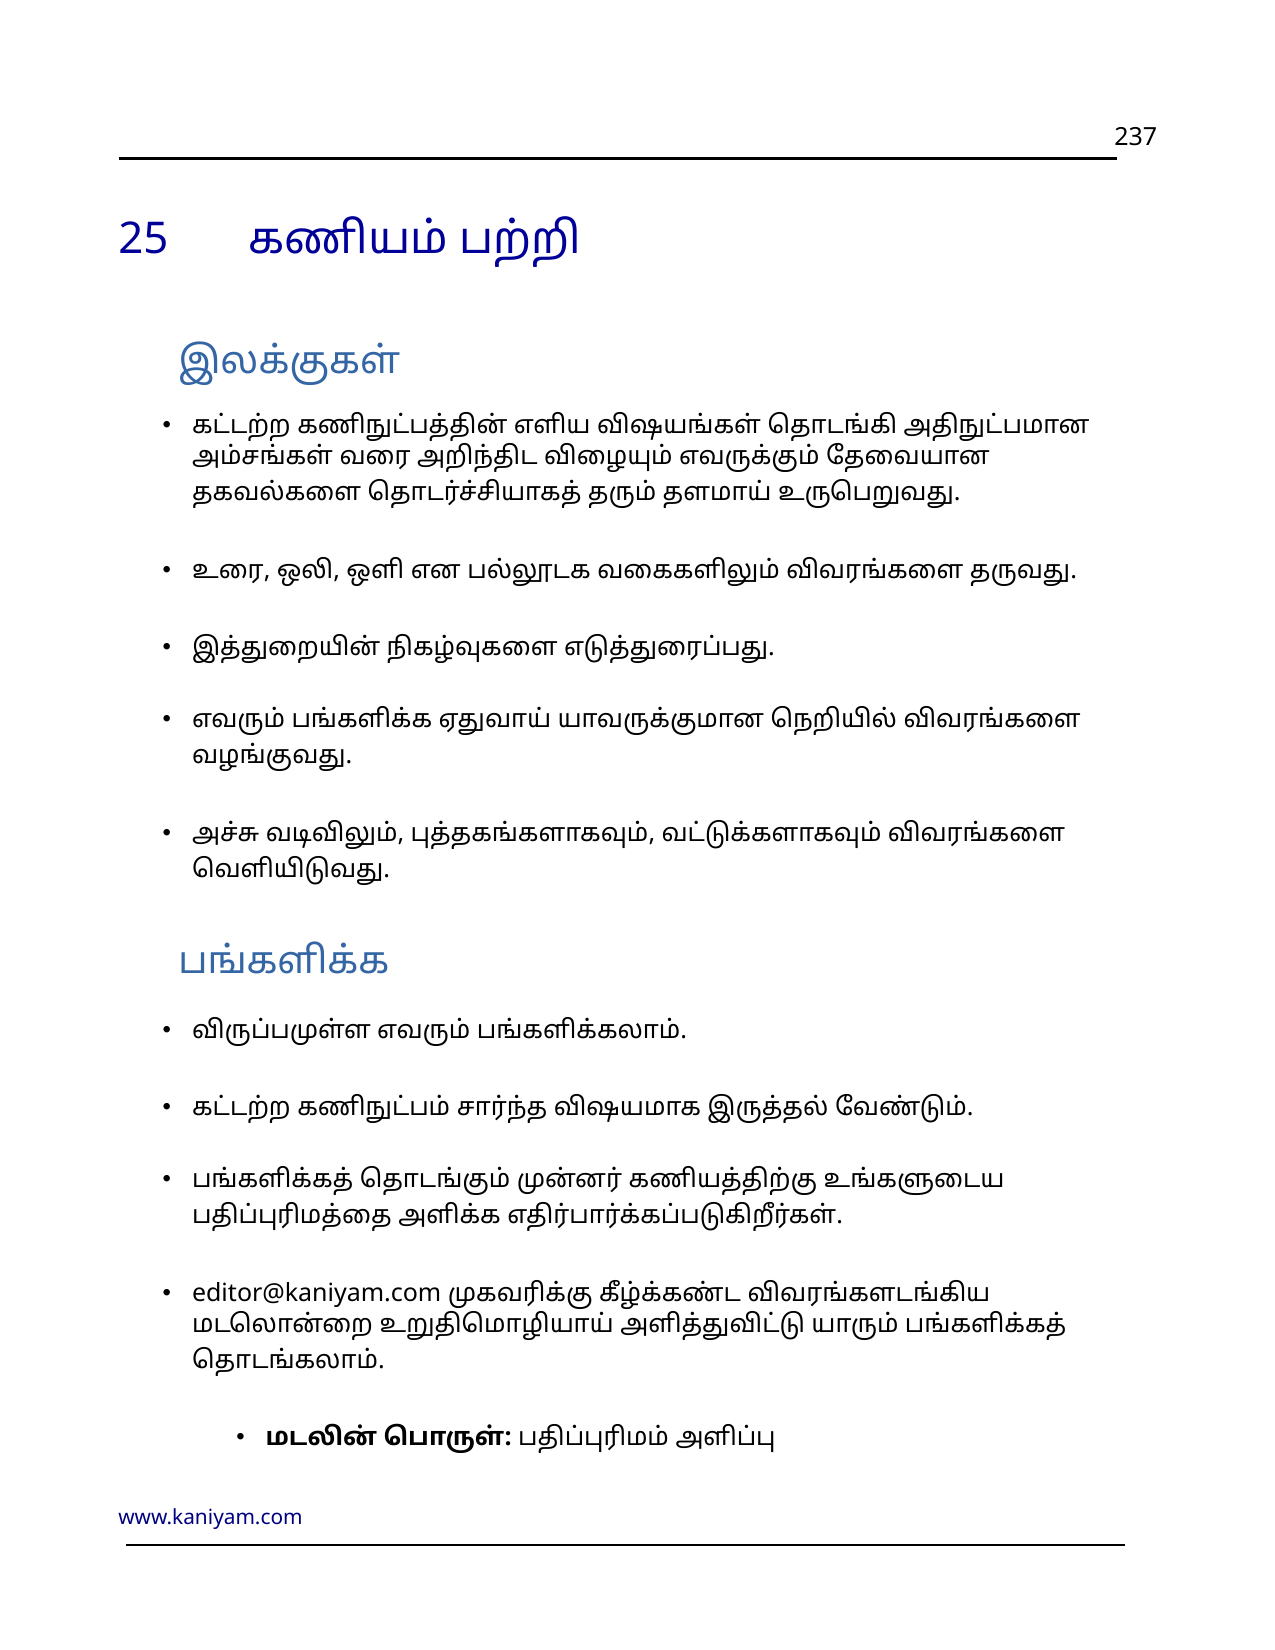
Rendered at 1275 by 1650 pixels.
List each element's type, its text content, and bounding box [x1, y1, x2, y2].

subtitle பங்களிக்க [118, 941, 1157, 987]
subtitle கணியம் பற்றி [118, 207, 1157, 270]
list இத்துறையின் நிகழ்வுகளை எடுத்துரைப்பது. [162, 629, 1157, 665]
list மடலின் பொருள்: பதிப்புரிமம் அளிப்பு [236, 1419, 1157, 1455]
list கட்டற்ற கணிநுட்பத்தின் எளிய விஷயங்கள் தொடங்கி அதிநுட்பமான அம்சங்கள் வரை அறிந்திட விழையும் எவருக்கும் தேவையான தகவல்களை தொடர்ச்சியாகத் தரும் தளமாய் உருபெறுவது. [162, 412, 1157, 510]
list உரை, ஒலி, ஒளி என பல்லூடக வகைகளிலும் விவரங்களை தருவது. [162, 551, 1157, 587]
list எவரும் பங்களிக்க ஏதுவாய் யாவருக்குமான நெறியில் விவரங்களை வழங்குவது. [162, 706, 1157, 773]
list கட்டற்ற கணிநுட்பம் சார்ந்த விஷயமாக இருத்தல் வேண்டும். [162, 1089, 1157, 1125]
list பங்களிக்கத் தொடங்கும் முன்னர் கணியத்திற்கு உங்களுடைய பதிப்புரிமத்தை அளிக்க எதிர்பார்க்கப்படுகிறீர்கள். [162, 1166, 1157, 1233]
subtitle இலக்குகள் [118, 341, 1157, 388]
list விருப்பமுள்ள எவரும் பங்களிக்கலாம். [162, 1012, 1157, 1048]
list editor@kaniyam.com முகவரிக்கு கீழ்க்கண்ட விவரங்களடங்கிய மடலொன்றை உறுதிமொழியாய் அளித்துவிட்டு யாரும் பங்களிக்கத் தொடங்கலாம். [162, 1274, 1157, 1378]
list அச்சு வடிவிலும், புத்தகங்களாகவும், வட்டுக்களாகவும் விவரங்களை வெளியிடுவது. [162, 814, 1157, 886]
